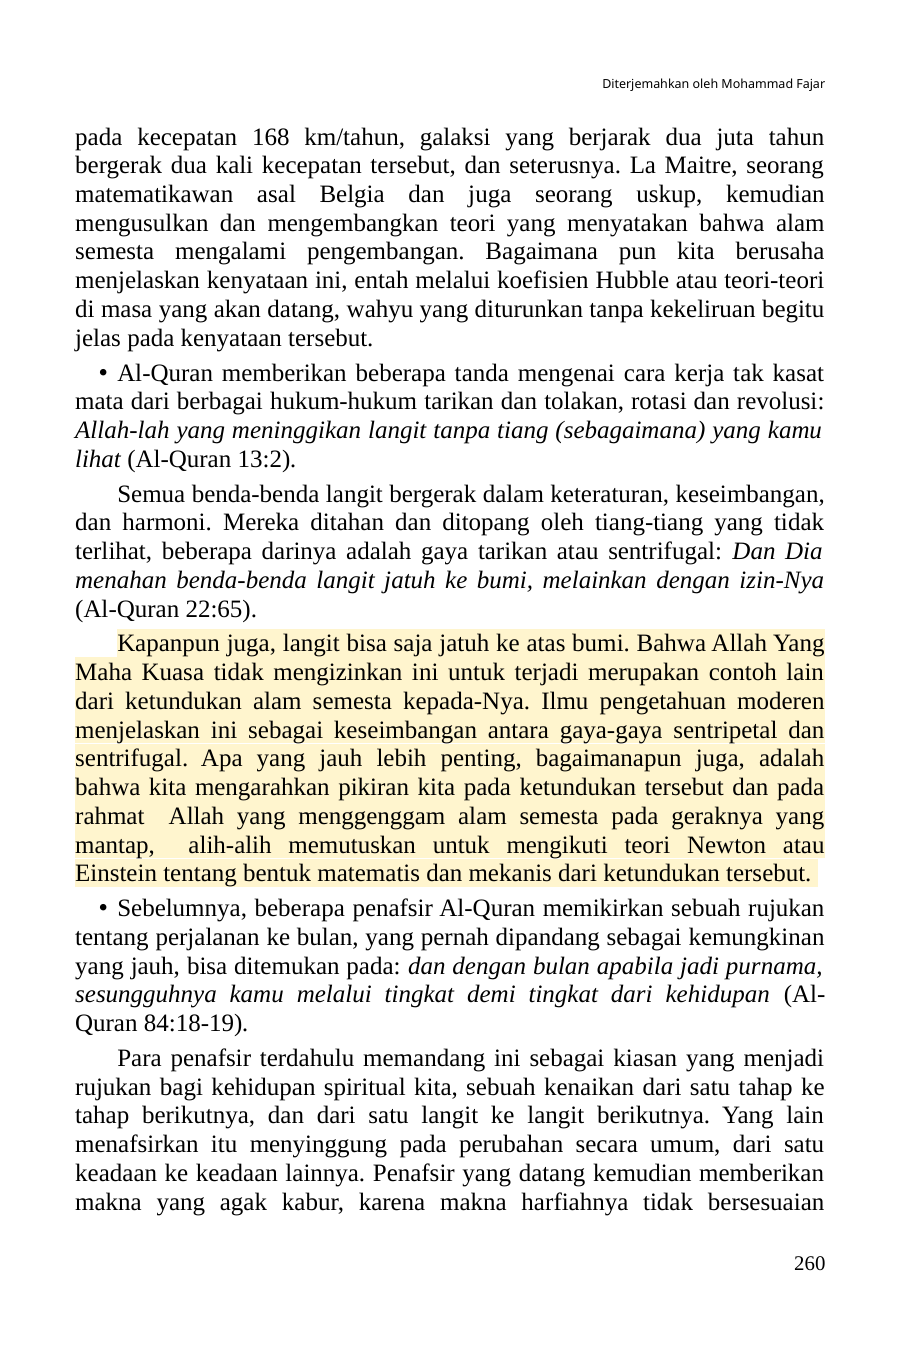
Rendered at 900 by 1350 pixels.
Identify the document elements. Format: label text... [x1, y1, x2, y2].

text Semua benda-benda langit bergerak dalam keteraturan, keseimbangan, dan harmoni. Mereka ditahan dan ditopang oleh tiang-tiang yang tidak terlihat, beberapa darinya adalah gaya tarikan atau sentrifugal: Dan Dia menahan benda-benda langit jatuh ke bumi, melainkan dengan izin-Nya (Al-Quran 22:65). [75, 479, 825, 622]
text pada kecepatan 168 km/tahun, galaksi yang berjarak dua juta tahun bergerak dua kali kecepatan tersebut, dan seterusnya. La Maitre, seorang matematikawan asal Belgia dan juga seorang uskup, kemudian mengusulkan dan mengembangkan teori yang menyatakan bahwa alam semesta mengalami pengembangan. Bagaimana pun kita berusaha menjelaskan kenyataan ini, entah melalui koefisien Hubble atau teori-teori di masa yang akan datang, wahyu yang diturunkan tanpa kekeliruan begitu jelas pada kenyataan tersebut. [75, 122, 825, 352]
list Sebelumnya, beberapa penafsir Al-Quran memikirkan sebuah rujukan tentang perjalanan ke bulan, yang pernah dipandang sebagai kemungkinan yang jauh, bisa ditemukan pada: dan dengan bulan apabila jadi purnama, sesungguhnya kamu melalui tingkat demi tingkat dari kehidupan (Al-Quran 84:18-19). [75, 893, 825, 1037]
list Al-Quran memberikan beberapa tanda mengenai cara kerja tak kasat mata dari berbagai hukum-hukum tarikan dan tolakan, rotasi dan revolusi: Allah-lah yang meninggikan langit tanpa tiang (sebagaimana) yang kamu lihat (Al-Quran 13:2). [75, 358, 825, 473]
text Kapanpun juga, langit bisa saja jatuh ke atas bumi. Bahwa Allah Yang Maha Kuasa tidak mengizinkan ini untuk terjadi merupakan contoh lain dari ketundukan alam semesta kepada-Nya. Ilmu pengetahuan moderen menjelaskan ini sebagai keseimbangan antara gaya-gaya sentripetal dan sentrifugal. Apa yang jauh lebih penting, bagaimanapun juga, adalah bahwa kita mengarahkan pikiran kita pada ketundukan tersebut dan pada rahmat Allah yang menggenggam alam semesta pada geraknya yang mantap, alih-alih memutuskan untuk mengikuti teori Newton atau Einstein tentang bentuk matematis dan mekanis dari ketundukan tersebut. [75, 628, 825, 887]
text Para penafsir terdahulu memandang ini sebagai kiasan yang menjadi rujukan bagi kehidupan spiritual kita, sebuah kenaikan dari satu tahap ke tahap berikutnya, dan dari satu langit ke langit berikutnya. Yang lain menafsirkan itu menyinggung pada perubahan secara umum, dari satu keadaan ke keadaan lainnya. Penafsir yang datang kemudian memberikan makna yang agak kabur, karena makna harfiahnya tidak bersesuaian [75, 1043, 825, 1216]
